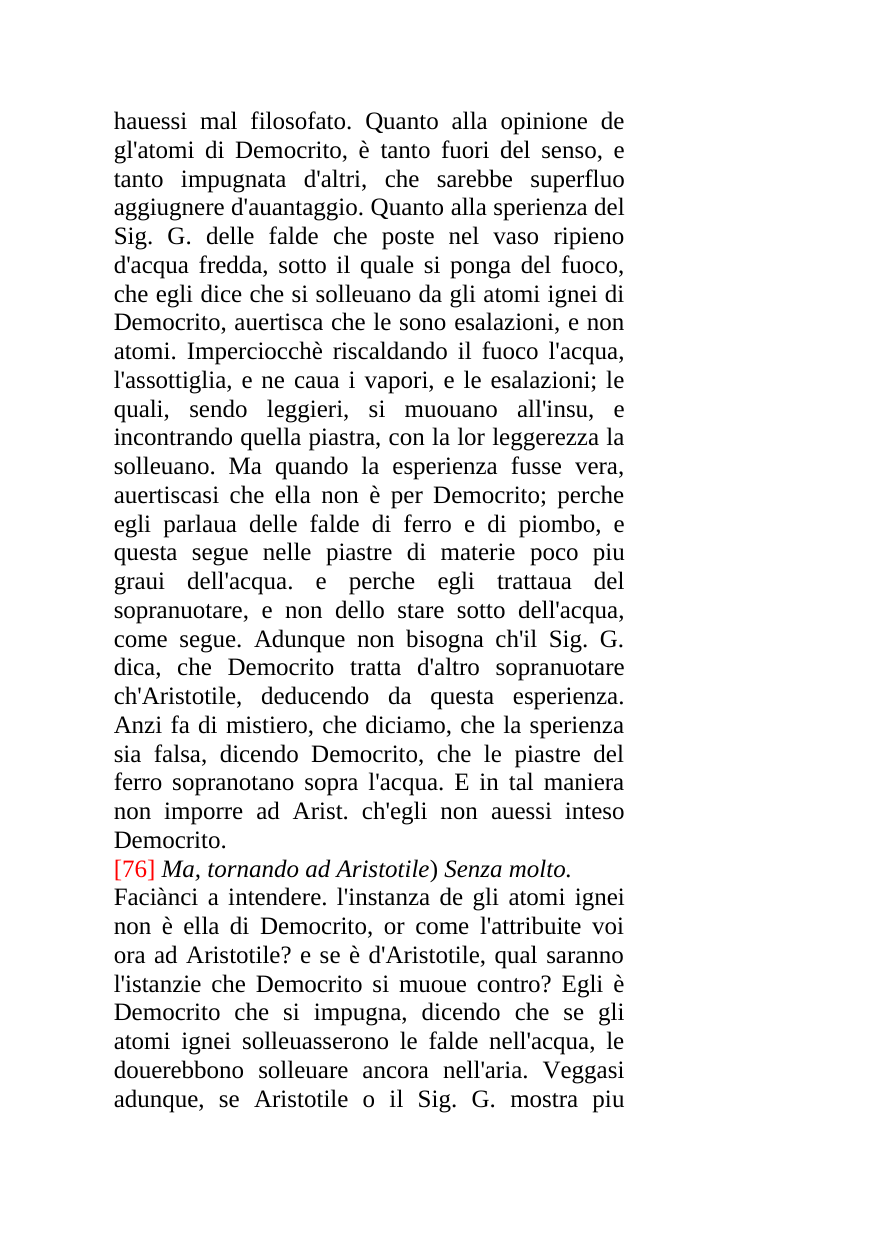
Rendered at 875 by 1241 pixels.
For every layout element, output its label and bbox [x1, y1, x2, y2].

table_cell [632, 106, 768, 854]
table_cell [632, 854, 768, 1112]
